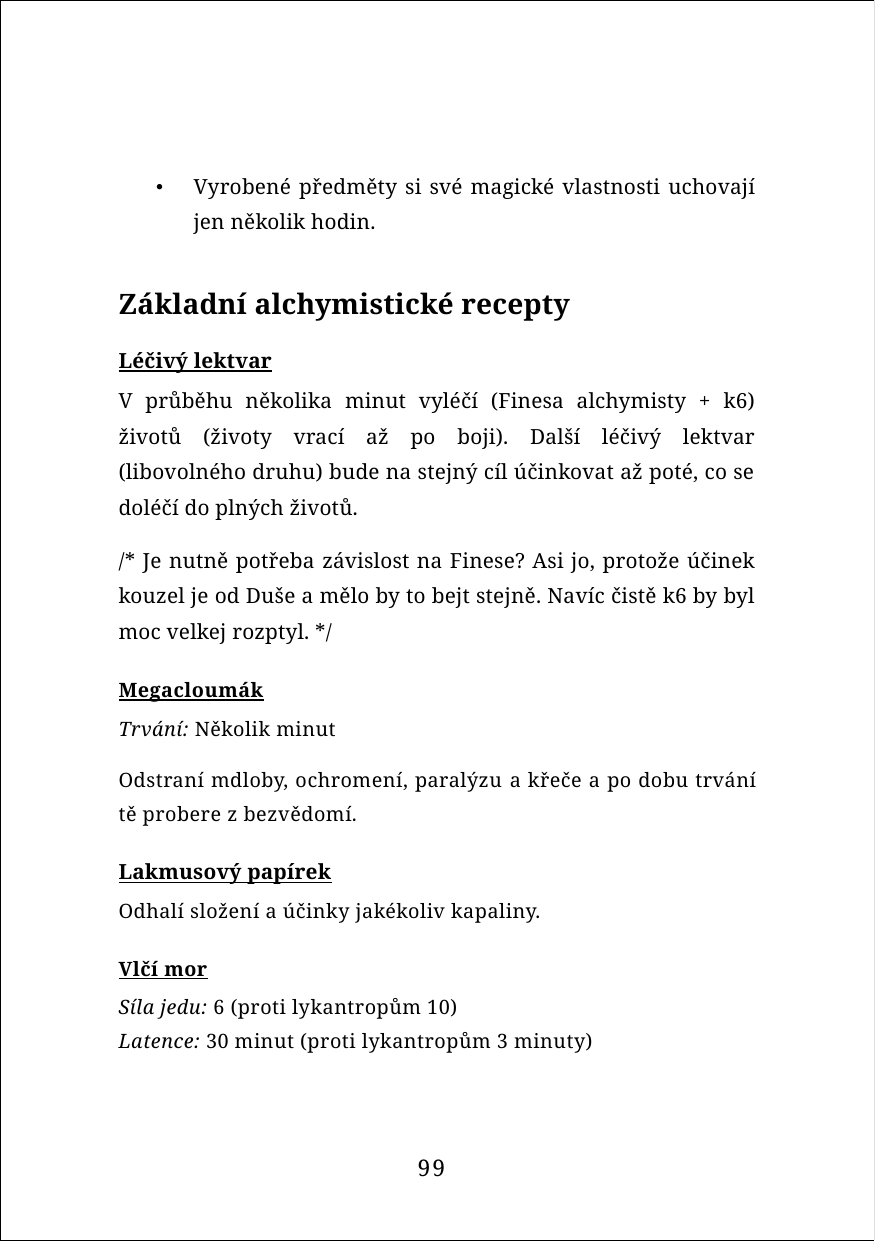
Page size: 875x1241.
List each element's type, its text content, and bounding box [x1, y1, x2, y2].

text V průběhu několika minut vyléčí (Finesa alchymisty + k6) životů (životy vrací až po boji). Další léčivý lektvar (libovolného druhu) bude na stejný cíl účinkovat až poté, co se doléčí do plných životů. [118, 386, 756, 521]
list Vyrobené předměty si své magické vlastnosti uchovají jen několik hodin. [156, 172, 756, 236]
subtitle Lakmusový papírek [118, 857, 756, 886]
subtitle Léčivý lektvar [118, 346, 756, 374]
text Odhalí složení a účinky jakékoliv kapaliny. [118, 898, 756, 924]
subtitle Vlčí mor [118, 955, 756, 982]
subtitle Megacloumák [118, 676, 756, 703]
text /* Je nutně potřeba závislost na Finese? Asi jo, protože účinek kouzel je od Duše a mělo by to bejt stejně. Navíc čistě k6 by byl moc velkej rozptyl. */ [118, 546, 756, 646]
text Trvání: Několik minut [118, 715, 756, 742]
text Odstraní mdloby, ochromení, paralýzu a křeče a po dobu trvání tě probere z bezvědomí. [118, 766, 756, 827]
subtitle Základní alchymistické recepty [118, 284, 756, 322]
text Síla jedu: 6 (proti lykantropům 10) Latence: 30 minut (proti lykantropům 3 minuty) [118, 994, 756, 1054]
